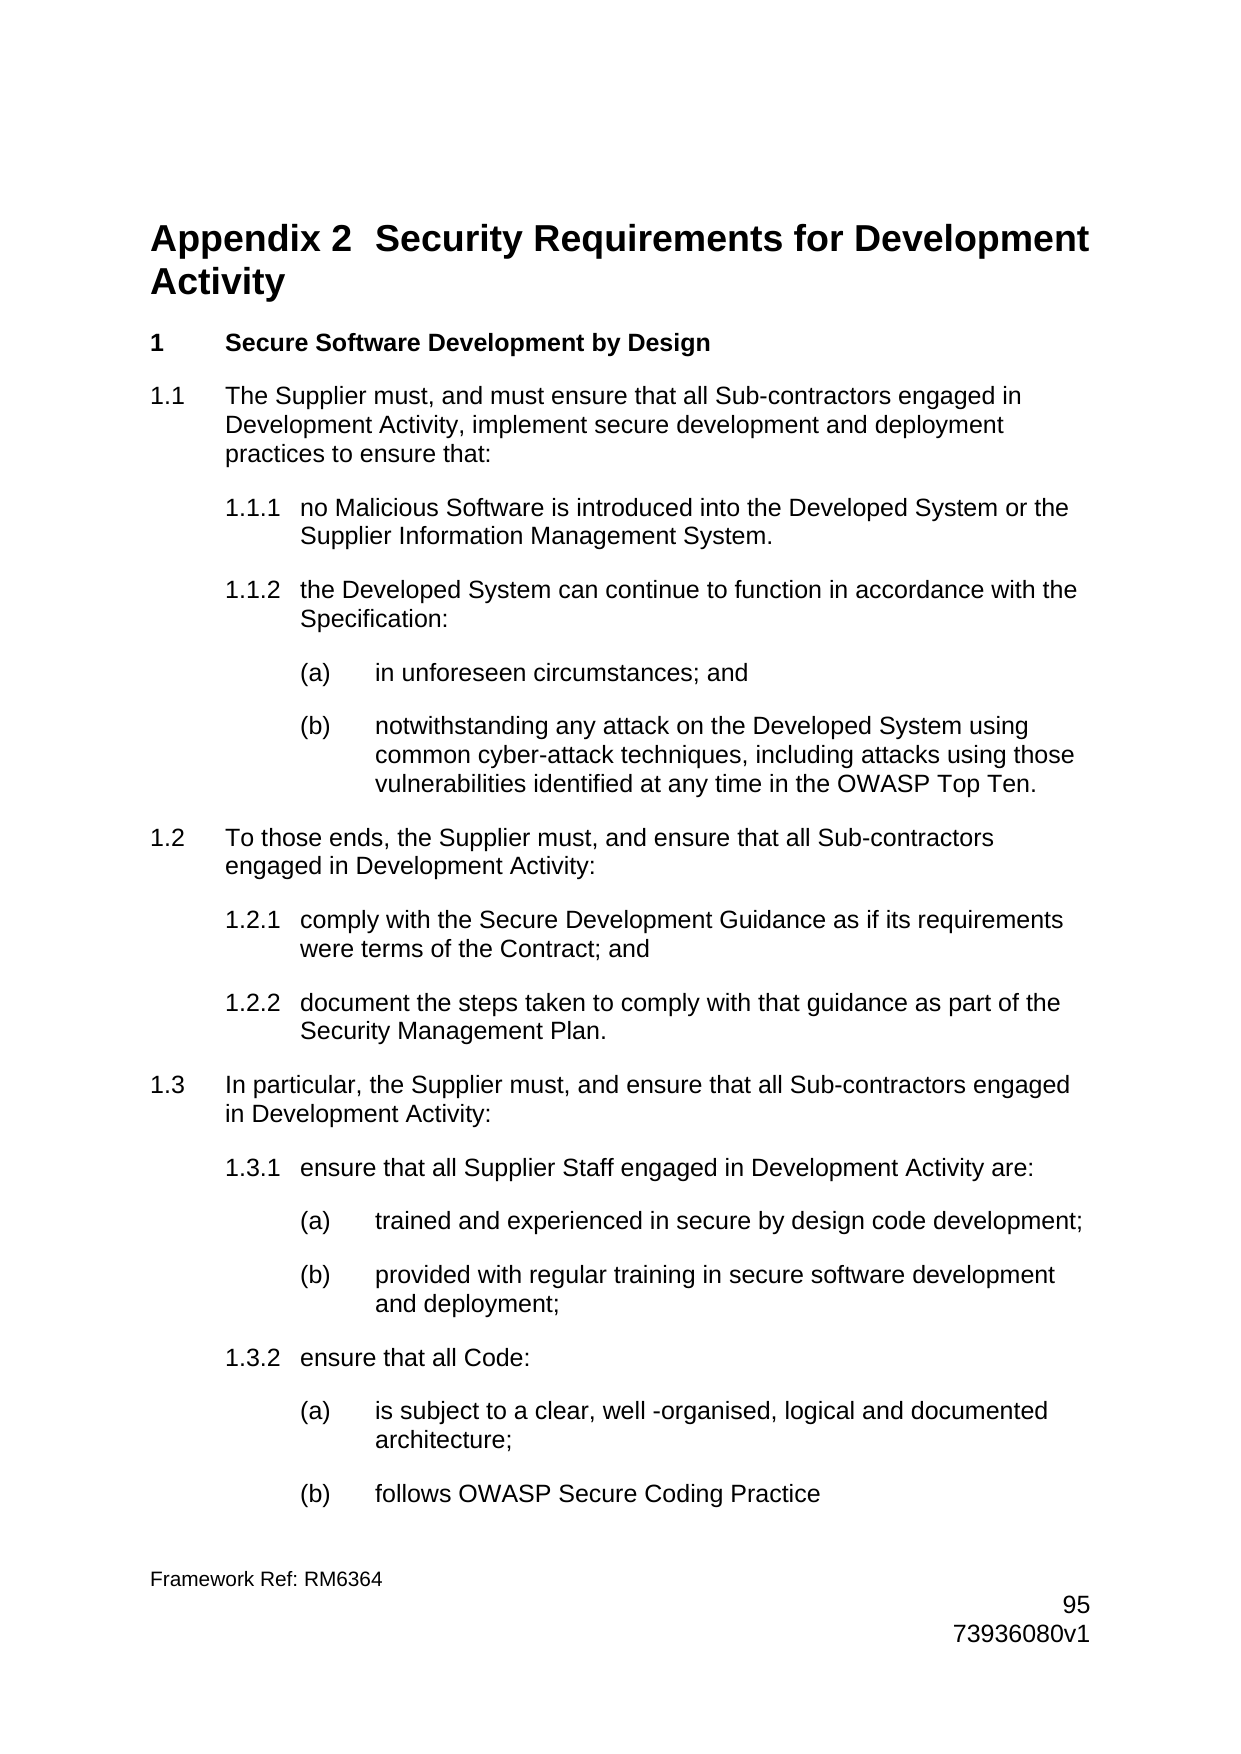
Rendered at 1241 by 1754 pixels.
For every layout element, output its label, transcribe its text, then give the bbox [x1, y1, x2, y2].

list trained and experienced in secure by design code development; [300, 1206, 1090, 1235]
list Security Requirements for Development Activity [150, 216, 1090, 302]
list in unforeseen circumstances; and [300, 657, 1090, 686]
list no Malicious Software is introduced into the Developed System or the Supplier Information Management System. [225, 492, 1090, 550]
list ensure that all Supplier Staff engaged in Development Activity are: [225, 1152, 1090, 1181]
list is subject to a clear, well -organised, logical and documented architecture; [300, 1396, 1090, 1454]
list To those ends, the Supplier must, and ensure that all Sub-contractors engaged in Development Activity: [150, 822, 1090, 880]
list The Supplier must, and must ensure that all Sub-contractors engaged in Development Activity, implement secure development and deployment practices to ensure that: [150, 381, 1090, 467]
list document the steps taken to comply with that guidance as part of the Security Management Plan. [225, 987, 1090, 1045]
list comply with the Secure Development Guidance as if its requirements were terms of the Contract; and [225, 905, 1090, 962]
list the Developed System can continue to function in accordance with the Specification: [225, 575, 1090, 632]
list notwithstanding any attack on the Developed System using common cyber-attack techniques, including attacks using those vulnerabilities identified at any time in the OWASP Top Ten. [300, 711, 1090, 797]
list In particular, the Supplier must, and ensure that all Sub-contractors engaged in Development Activity: [150, 1070, 1090, 1127]
list ensure that all Code: [225, 1342, 1090, 1371]
list Secure Software Development by Design [150, 327, 1090, 356]
list provided with regular training in secure software development and deployment; [300, 1260, 1090, 1317]
list follows OWASP Secure Coding Practice [300, 1479, 1090, 1507]
